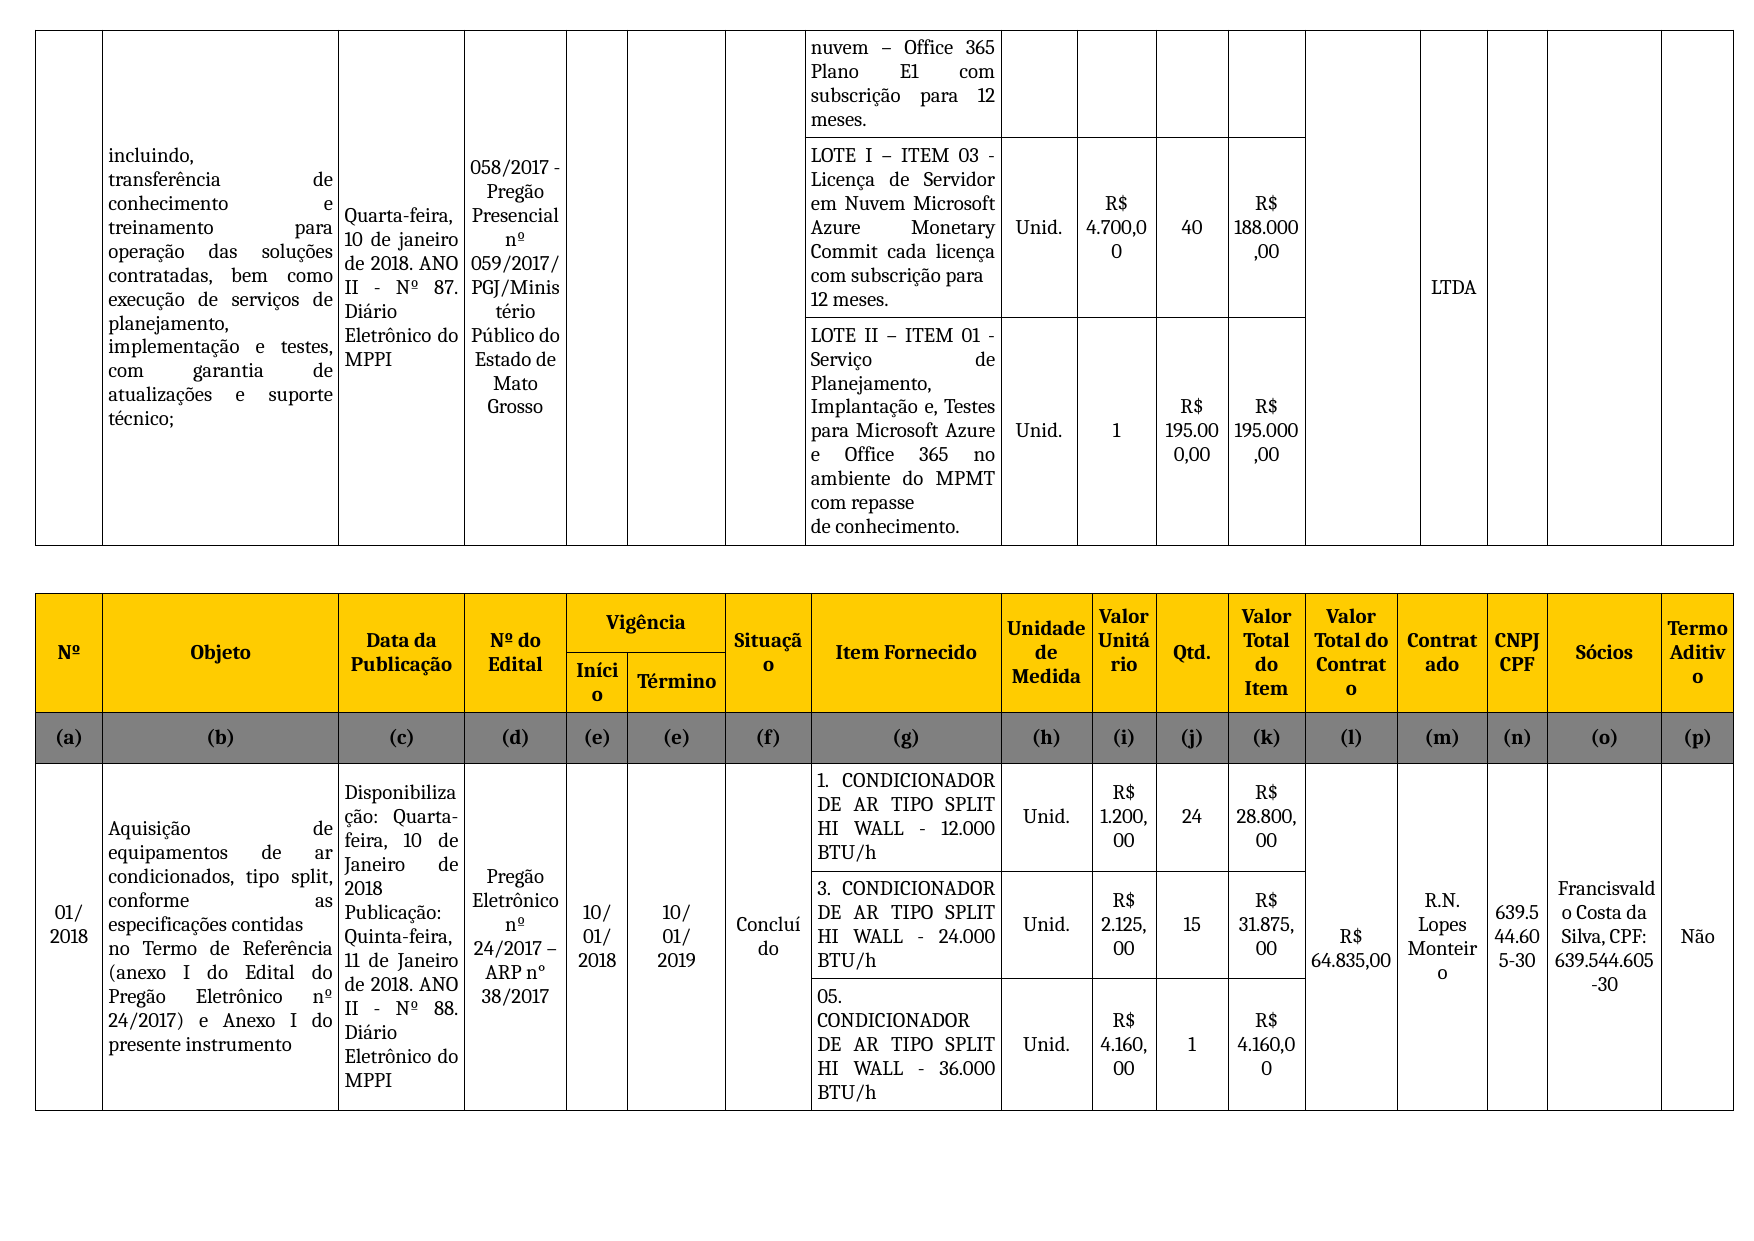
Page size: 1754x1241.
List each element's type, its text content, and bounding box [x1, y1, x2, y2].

table_header Contratado [1398, 594, 1487, 712]
table_header Data da Publicação [339, 594, 464, 712]
table_cell 1 [1078, 318, 1156, 544]
table_cell 3. CONDICIONADOR DE AR TIPO SPLIT HI WALL - 24.000 BTU/h [812, 872, 1001, 978]
table_cell (g) [812, 713, 1001, 763]
table_cell Término [628, 653, 725, 712]
table_header Unidade de Medida [1002, 594, 1092, 712]
table_cell R$ 188.000,00 [1229, 138, 1305, 317]
table_cell R$ 1.200,00 [1093, 764, 1156, 871]
table_cell (h) [1002, 713, 1092, 763]
table_cell (l) [1306, 713, 1397, 763]
table_cell R$ 31.875,00 [1229, 872, 1305, 978]
table_cell Não [1662, 764, 1733, 1110]
table_header Valor Total do Contrato [1306, 594, 1397, 712]
table_cell R$ 195.000,00 [1157, 318, 1228, 544]
table_header Sócios [1548, 594, 1661, 712]
table_cell R$ 64.835,00 [1306, 764, 1397, 1110]
table_cell 639.544.605-30 [1488, 764, 1547, 1110]
table_cell [1078, 31, 1156, 137]
table_cell [726, 31, 805, 544]
table_cell Pregão Eletrônico nº 24/2017 – ARP n° 38/2017 [465, 764, 566, 1110]
table_cell (f) [726, 713, 811, 763]
table_cell (e) [567, 713, 627, 763]
table_cell Francisvaldo Costa da Silva, CPF: 639.544.605-30 [1548, 764, 1661, 1110]
table_cell R$ 4.700,00 [1078, 138, 1156, 317]
table_cell Aquisição de equipamentos de ar condicionados, tipo split, conforme as especificações contidas no Termo de Referência (anexo I do Edital do Pregão Eletrônico nº 24/2017) e Anexo I do presente instrumento [103, 764, 338, 1110]
table_cell (n) [1488, 713, 1547, 763]
table_header Situação [726, 594, 811, 712]
table_cell Unid. [1002, 318, 1077, 544]
table_cell [1488, 31, 1547, 544]
table_cell 1 [1157, 979, 1228, 1110]
table_cell Quarta-feira, 10 de janeiro de 2018. ANO II - Nº 87. Diário Eletrônico do MPPI [339, 31, 464, 544]
table_cell 05. CONDICIONADOR DE AR TIPO SPLIT HI WALL - 36.000 BTU/h [812, 979, 1001, 1110]
table_cell [1002, 31, 1077, 137]
table_cell Unid. [1002, 872, 1092, 978]
table_cell [1662, 31, 1733, 544]
table_cell (b) [103, 713, 338, 763]
table_cell 1. CONDICIONADOR DE AR TIPO SPLIT HI WALL - 12.000 BTU/h [812, 764, 1001, 871]
table_cell Disponibilização: Quarta-feira, 10 de Janeiro de 2018 Publicação: Quinta-feira, 11 de Janeiro de 2018. ANO II - Nº 88. Diário Eletrônico do MPPI [339, 764, 464, 1110]
table_cell (j) [1157, 713, 1228, 763]
table_cell 01/ 2018 [36, 764, 102, 1110]
table_header Nº [36, 594, 102, 712]
table_cell (p) [1662, 713, 1733, 763]
table_cell nuvem – Office 365 Plano E1 com subscrição para 12 meses. [806, 31, 1001, 137]
table_cell (o) [1548, 713, 1661, 763]
table_header Valor Total do Item [1229, 594, 1305, 712]
table_cell [1548, 31, 1661, 544]
table_cell (k) [1229, 713, 1305, 763]
table_header Termo Aditivo [1662, 594, 1733, 712]
table_cell 058/2017 - Pregão Presencial nº 059/2017/PGJ/Ministério Público do Estado de Mato Grosso [465, 31, 566, 544]
table_cell R$ 28.800,00 [1229, 764, 1305, 871]
table_cell (d) [465, 713, 566, 763]
table_cell Início [567, 653, 627, 712]
table_header Qtd. [1157, 594, 1228, 712]
table_cell Unid. [1002, 764, 1092, 871]
table_cell R$ 4.160,00 [1229, 979, 1305, 1110]
table_cell [1157, 31, 1228, 137]
table_cell LOTE I – ITEM 03 - Licença de Servidor em Nuvem Microsoft Azure Monetary Commit cada licença com subscrição para 12 meses. [806, 138, 1001, 317]
table_cell 40 [1157, 138, 1228, 317]
table_cell [567, 31, 627, 544]
table_header Item Fornecido [812, 594, 1001, 712]
table_cell [1306, 31, 1420, 544]
table_cell (m) [1398, 713, 1487, 763]
table_cell (i) [1093, 713, 1156, 763]
table_cell [36, 31, 102, 544]
table_cell 10/ 01/ 2018 [567, 764, 627, 1110]
table_cell LOTE II – ITEM 01 - Serviço de Planejamento, Implantação e, Testes para Microsoft Azure e Office 365 no ambiente do MPMT com repasse de conhecimento. [806, 318, 1001, 544]
table_cell R$ 2.125,00 [1093, 872, 1156, 978]
table_cell 24 [1157, 764, 1228, 871]
table_cell 15 [1157, 872, 1228, 978]
table_header Valor Unitário [1093, 594, 1156, 712]
table_cell Unid. [1002, 138, 1077, 317]
table_cell [1229, 31, 1305, 137]
table_cell Concluído [726, 764, 811, 1110]
table_cell LTDA [1421, 31, 1487, 544]
table_header Nº do Edital [465, 594, 566, 712]
table_cell Unid. [1002, 979, 1092, 1110]
table_cell incluindo, transferência de conhecimento e treinamento para operação das soluções contratadas, bem como execução de serviços de planejamento, implementação e testes, com garantia de atualizações e suporte técnico; [103, 31, 338, 544]
table_header Objeto [103, 594, 338, 712]
table_cell (e) [628, 713, 725, 763]
table_cell R.N. Lopes Monteiro [1398, 764, 1487, 1110]
table_cell (a) [36, 713, 102, 763]
table_header CNPJ CPF [1488, 594, 1547, 712]
table_cell (c) [339, 713, 464, 763]
table_header Vigência [567, 594, 725, 652]
table_cell R$ 195.000,00 [1229, 318, 1305, 544]
table_cell R$ 4.160,00 [1093, 979, 1156, 1110]
table_cell [628, 31, 725, 544]
table_cell 10/ 01/ 2019 [628, 764, 725, 1110]
